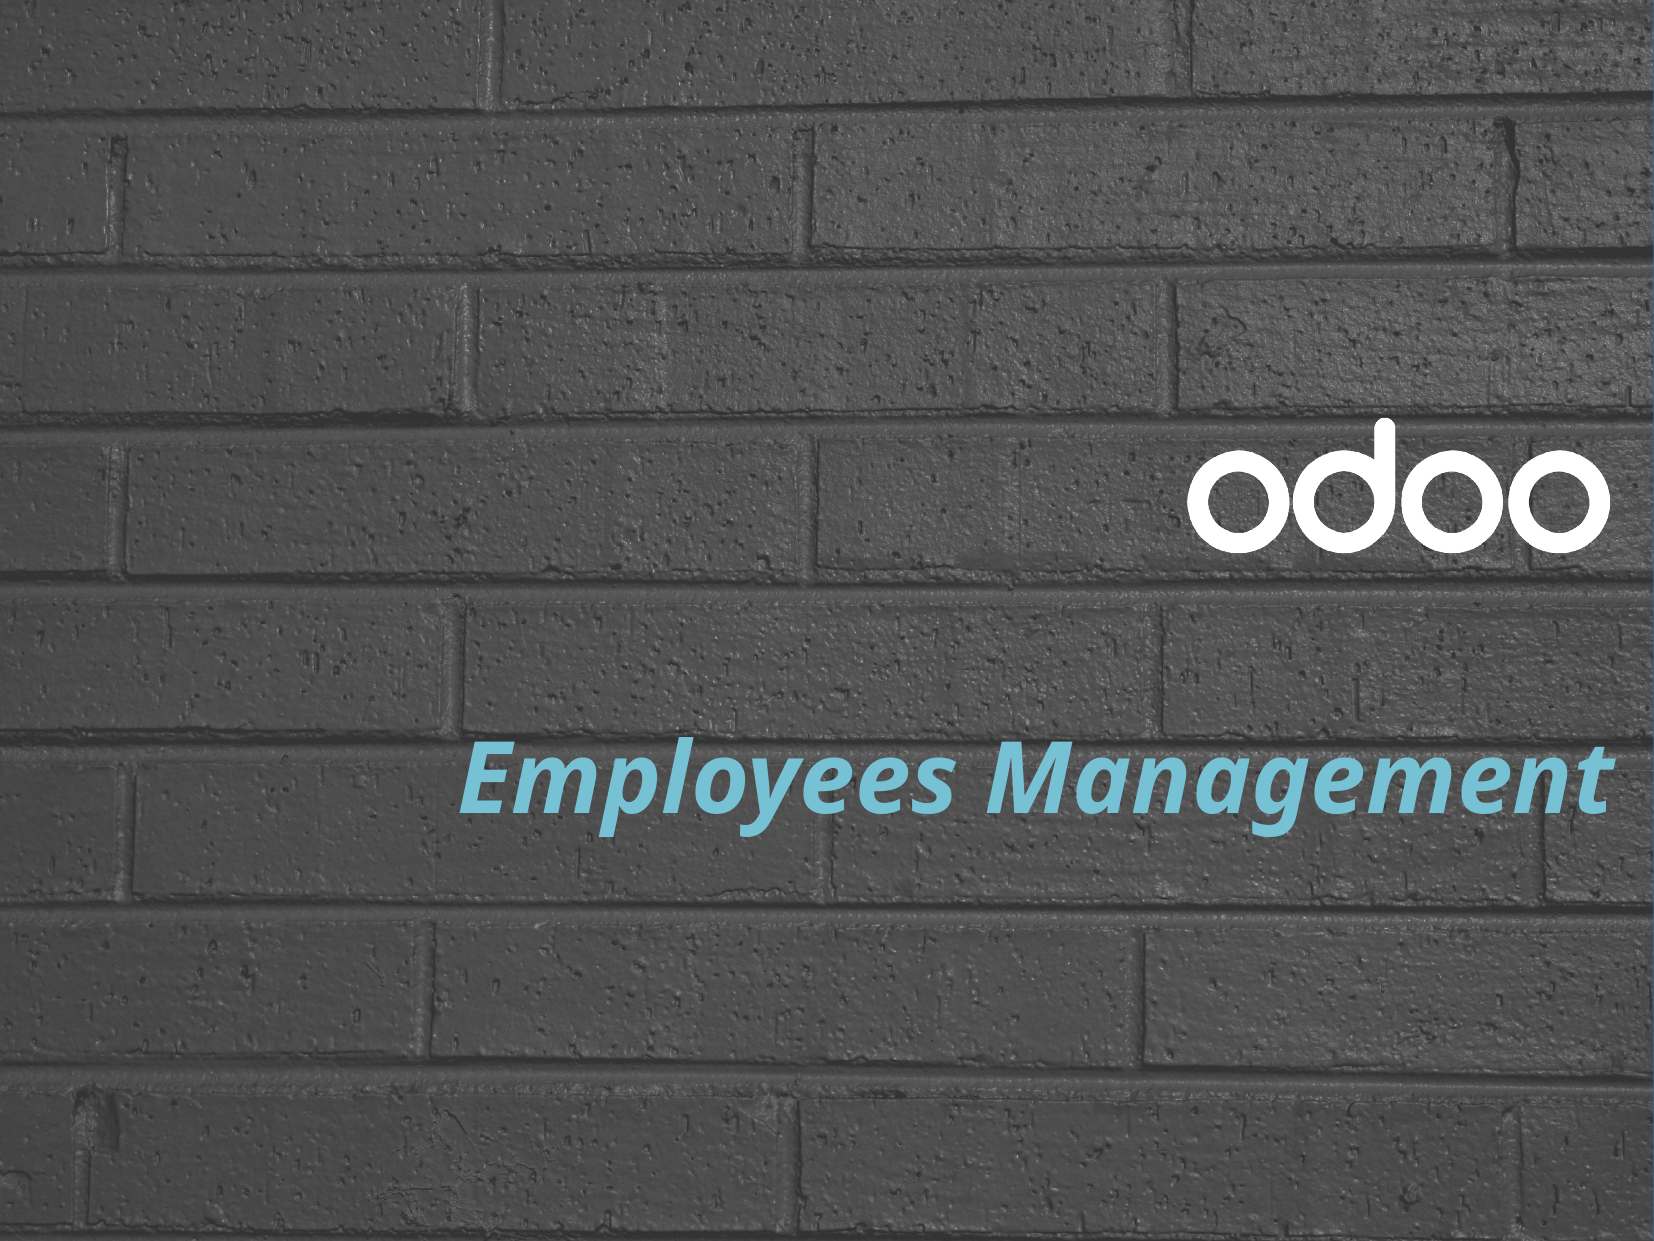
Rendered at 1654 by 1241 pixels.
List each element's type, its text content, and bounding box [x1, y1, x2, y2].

text_box Employees Management [35, 562, 1630, 845]
picture [0, 0, 1654, 1241]
